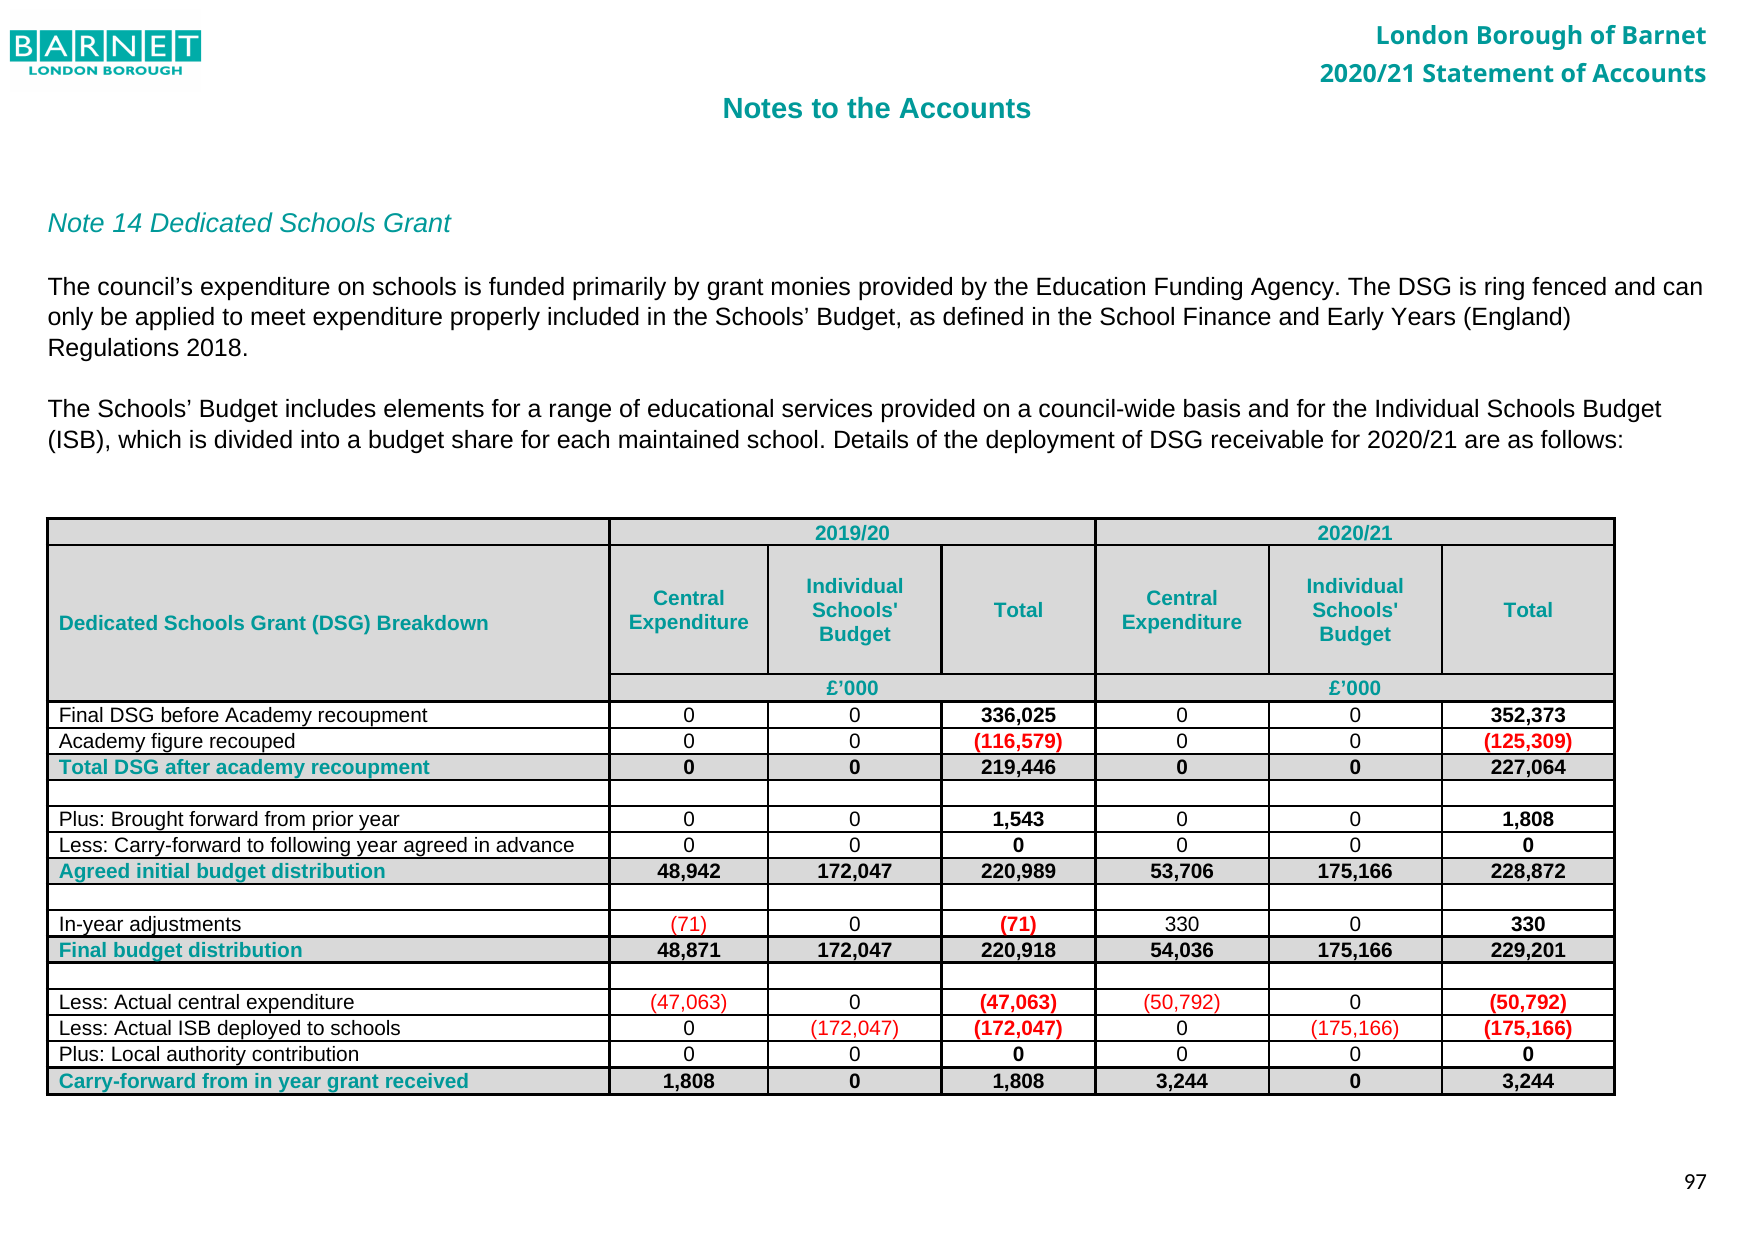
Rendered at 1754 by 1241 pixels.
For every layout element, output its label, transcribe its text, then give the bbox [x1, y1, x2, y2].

table_cell 0 [943, 1042, 1094, 1066]
table_cell 1,808 [943, 1069, 1094, 1093]
table_cell Individual Schools' Budget [1270, 546, 1441, 673]
table_cell [611, 781, 767, 805]
table_cell 0 [769, 1042, 940, 1066]
table_cell 0 [1270, 1069, 1441, 1093]
table_header 2020/21 [1097, 520, 1613, 544]
table_cell Total [943, 546, 1094, 673]
table_cell 0 [1097, 833, 1268, 857]
table_cell [49, 781, 608, 805]
table_cell 0 [769, 1069, 940, 1093]
table_cell 0 [1097, 703, 1268, 727]
table_cell Agreed initial budget distribution [49, 859, 608, 883]
table_cell [1097, 885, 1268, 909]
table_cell 0 [611, 1042, 767, 1066]
table_cell Less: Actual ISB deployed to schools [49, 1016, 608, 1039]
table_cell Less: Carry-forward to following year agreed in advance [49, 833, 608, 857]
table_cell 0 [769, 807, 940, 831]
table_cell [769, 885, 940, 909]
table_cell [943, 781, 1094, 805]
table_cell 336,025 [943, 703, 1094, 727]
table_header [49, 520, 608, 544]
table_cell 219,446 [943, 755, 1094, 779]
table_cell 0 [1270, 729, 1441, 753]
table_cell (50,792) [1097, 990, 1268, 1013]
text The council’s expenditure on schools is funded primarily by grant monies provided by the Education Funding Agency. The DSG is ring fenced and can only be applied to meet expenditure properly included in the Schools’ Budget, as defined in the School Finance and Early Years (England) Regulations 2018. [47, 271, 1707, 362]
table_cell [1270, 964, 1441, 987]
table_cell 0 [769, 911, 940, 935]
table_cell (175,166) [1443, 1016, 1613, 1039]
table_cell 352,373 [1443, 703, 1613, 727]
table_cell Individual Schools' Budget [769, 546, 940, 673]
table_cell 220,989 [943, 859, 1094, 883]
table_cell Plus: Local authority contribution [49, 1042, 608, 1066]
table_cell Total DSG after academy recoupment [49, 755, 608, 779]
table_cell 228,872 [1443, 859, 1613, 883]
table_cell 48,871 [611, 938, 767, 961]
table_cell (116,579) [943, 729, 1094, 753]
table_cell (172,047) [769, 1016, 940, 1039]
table_cell 0 [611, 1016, 767, 1039]
table_cell 0 [611, 755, 767, 779]
table_cell 175,166 [1270, 859, 1441, 883]
table_cell [1443, 964, 1613, 987]
table_cell 48,942 [611, 859, 767, 883]
table_cell 0 [611, 729, 767, 753]
table_cell 54,036 [1097, 938, 1268, 961]
text The Schools’ Budget includes elements for a range of educational services provided on a council-wide basis and for the Individual Schools Budget (ISB), which is divided into a budget share for each maintained school. Details of the deployment of DSG receivable for 2020/21 are as follows: [47, 394, 1707, 454]
table_cell 229,201 [1443, 938, 1613, 961]
table_cell 0 [769, 990, 940, 1013]
table_cell 0 [1270, 833, 1441, 857]
table_cell 1,808 [1443, 807, 1613, 831]
table_cell (71) [611, 911, 767, 935]
table_cell (125,309) [1443, 729, 1613, 753]
table_cell (172,047) [943, 1016, 1094, 1039]
table_cell 0 [611, 703, 767, 727]
table_cell Final budget distribution [49, 938, 608, 961]
table_cell 0 [1270, 990, 1441, 1013]
table_cell 53,706 [1097, 859, 1268, 883]
table_cell 0 [1443, 833, 1613, 857]
table_cell 0 [943, 833, 1094, 857]
table_cell [49, 964, 608, 987]
table_cell 3,244 [1097, 1069, 1268, 1093]
table_cell 0 [1270, 755, 1441, 779]
table_cell (47,063) [611, 990, 767, 1013]
table_cell 0 [1270, 703, 1441, 727]
table_cell 1,543 [943, 807, 1094, 831]
table_cell Central Expenditure [1097, 546, 1268, 673]
table_cell 0 [611, 833, 767, 857]
table_cell [1270, 781, 1441, 805]
table_cell 0 [769, 703, 940, 727]
table_cell [1097, 781, 1268, 805]
table_cell 0 [611, 807, 767, 831]
table_cell In-year adjustments [49, 911, 608, 935]
table_cell [943, 964, 1094, 987]
table_cell [1443, 885, 1613, 909]
table_cell 330 [1097, 911, 1268, 935]
table_cell [1097, 964, 1268, 987]
table_cell Total [1443, 546, 1613, 673]
table_cell (50,792) [1443, 990, 1613, 1013]
table_cell [1443, 781, 1613, 805]
table_cell £’000 [611, 675, 1094, 700]
table_cell 0 [1443, 1042, 1613, 1066]
table_cell 0 [1097, 807, 1268, 831]
table_cell Carry-forward from in year grant received [49, 1069, 608, 1093]
table_cell (175,166) [1270, 1016, 1441, 1039]
table_cell [769, 964, 940, 987]
table_cell 172,047 [769, 938, 940, 961]
table_cell 1,808 [611, 1069, 767, 1093]
table_cell 175,166 [1270, 938, 1441, 961]
table_cell (71) [943, 911, 1094, 935]
table_cell 0 [769, 833, 940, 857]
table_cell 0 [1270, 807, 1441, 831]
table_cell 0 [1097, 1016, 1268, 1039]
table_cell 227,064 [1443, 755, 1613, 779]
table_cell Dedicated Schools Grant (DSG) Breakdown [49, 546, 608, 700]
table_cell Less: Actual central expenditure [49, 990, 608, 1013]
table_cell Final DSG before Academy recoupment [49, 703, 608, 727]
table_cell £’000 [1097, 675, 1613, 700]
table_cell 3,244 [1443, 1069, 1613, 1093]
table_cell (47,063) [943, 990, 1094, 1013]
table_cell [611, 885, 767, 909]
subtitle Note 14 Dedicated Schools Grant [47, 207, 1707, 238]
table_cell 0 [1097, 729, 1268, 753]
table_cell 0 [1270, 1042, 1441, 1066]
table_cell [1270, 885, 1441, 909]
table_cell 0 [1097, 755, 1268, 779]
table_cell 0 [1270, 911, 1441, 935]
table_cell 330 [1443, 911, 1613, 935]
table_header 2019/20 [611, 520, 1094, 544]
table_cell Central Expenditure [611, 546, 767, 673]
table_cell [611, 964, 767, 987]
table_cell [49, 885, 608, 909]
table_cell [769, 781, 940, 805]
table_cell Academy figure recouped [49, 729, 608, 753]
table_cell [943, 885, 1094, 909]
table_cell Plus: Brought forward from prior year [49, 807, 608, 831]
table_cell 220,918 [943, 938, 1094, 961]
table_cell 0 [1097, 1042, 1268, 1066]
table_cell 0 [769, 729, 940, 753]
table_cell 172,047 [769, 859, 940, 883]
table_cell 0 [769, 755, 940, 779]
